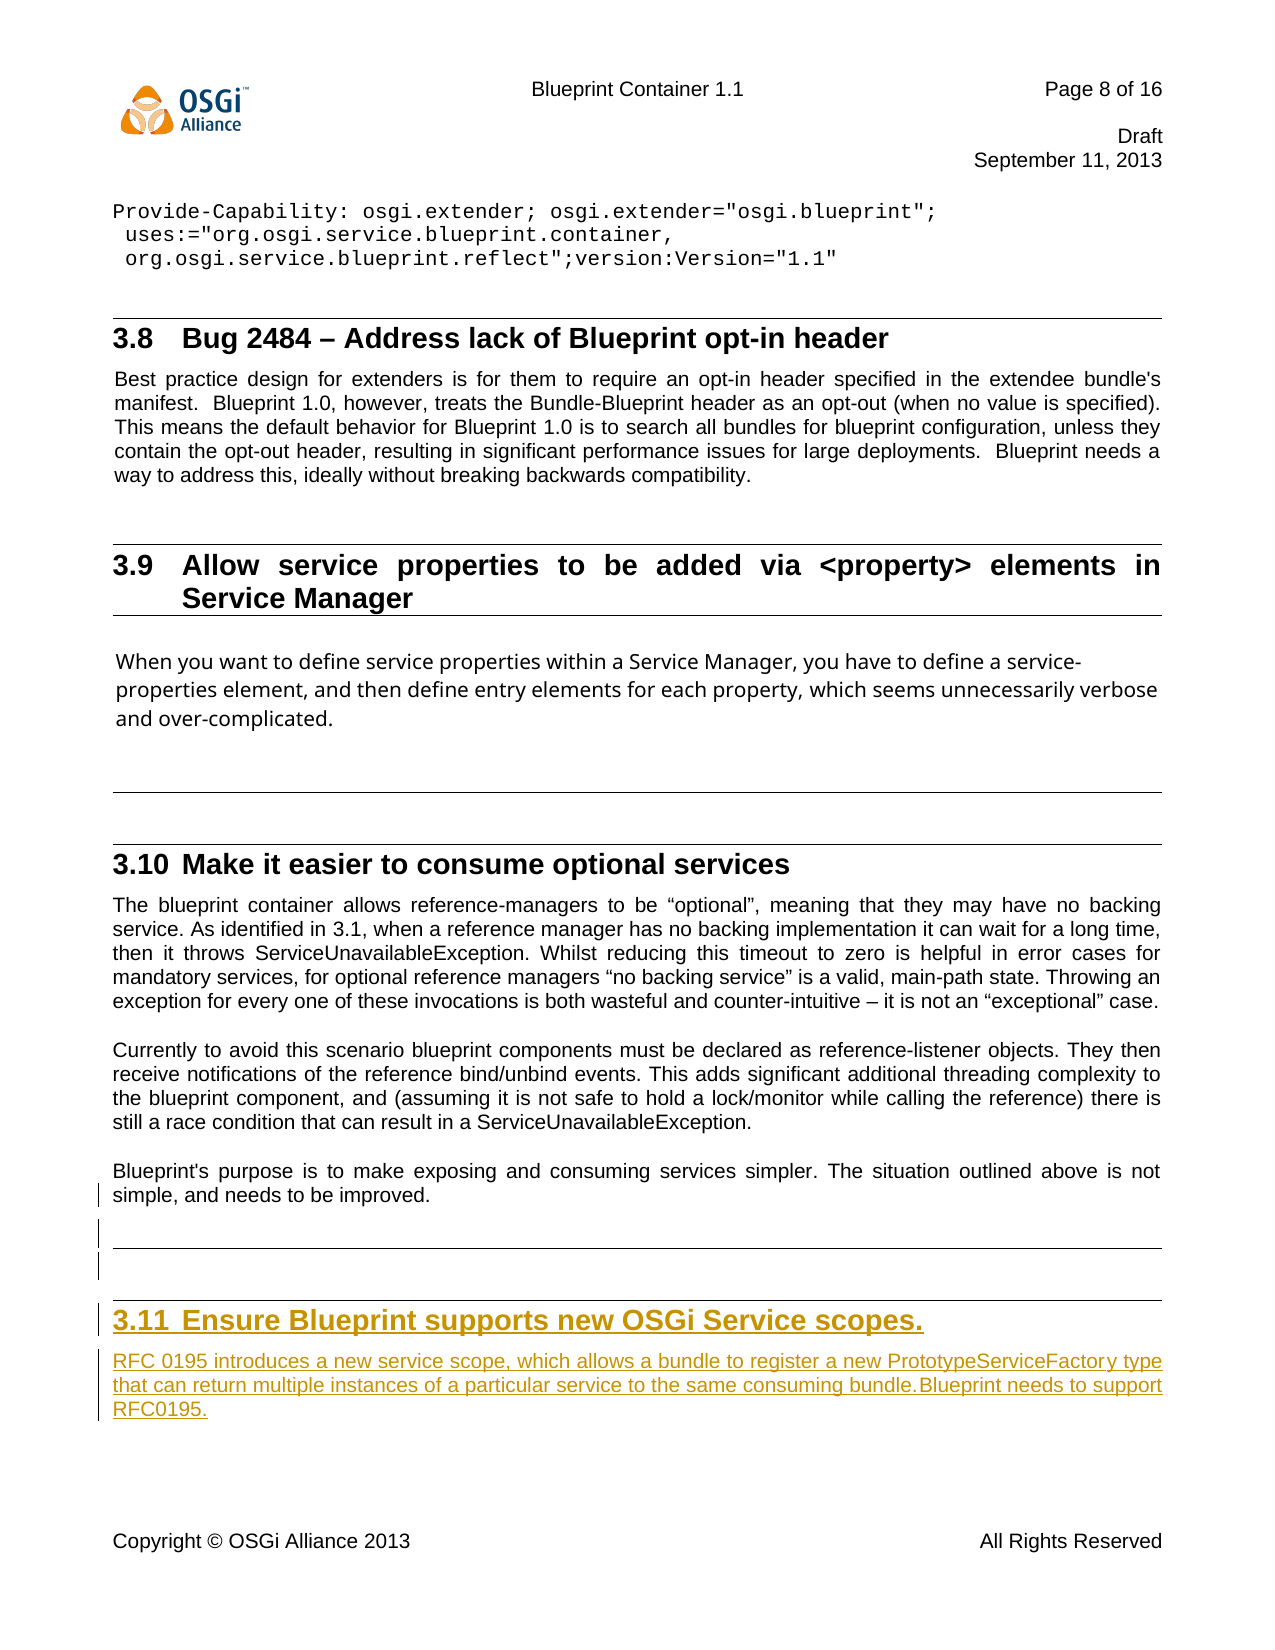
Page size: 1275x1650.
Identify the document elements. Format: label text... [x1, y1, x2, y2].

text that can return multiple instances of a particular service to the same consuming bundle.Blueprint needs to support [112, 1371, 1162, 1394]
list Best practice design for extenders is for them to require an opt-in header specified in the extendee bundle's manifest. Blueprint 1.0, however, treats the Bundle-Blueprint header as an opt-out (when no value is specified). This means the default behavior for Blueprint 1.0 is to search all bundles for blueprint configuration, unless they contain the opt-out header, resulting in significant performance issues for large deployments. Blueprint needs a way to address this, ideally without breaking backwards compatibility. [70, 367, 1162, 487]
text RFC 0195 introduces a new service scope, which allows a bundle to register a new PrototypeServiceFactory type [112, 1349, 1162, 1370]
text Currently to avoid this scenario blueprint components must be declared as reference-listener objects. They then receive notifications of the reference bind/unbind events. This adds significant additional threading complexity to the blueprint component, and (assuming it is not safe to hold a lock/monitor while calling the reference) there is still a race condition that can result in a ServiceUnavailableException. [112, 1038, 1162, 1134]
subtitle Ensure Blueprint supports new OSGi Service scopes. [112, 1301, 1162, 1336]
text Provide-Capability: osgi.extender; osgi.extender="osgi.blueprint"; [112, 201, 1162, 224]
subtitle Allow service properties to be added via <property> elements in Service Manager [112, 545, 1162, 614]
text Blueprint's purpose is to make exposing and consuming services simpler. The situation outlined above is not simple, and needs to be improved. [112, 1159, 1162, 1207]
text uses:="org.osgi.service.blueprint.container, [112, 224, 1162, 248]
subtitle Make it easier to consume optional services [112, 845, 1162, 881]
picture [113, 78, 257, 142]
text When you want to define service properties within a Service Manager, you have to define a service-properties element, and then define entry elements for each property, which seems unnecessarily verbose and over-complicated. [112, 643, 1162, 732]
text org.osgi.service.blueprint.reflect";version:Version="1.1" [112, 248, 1162, 272]
subtitle Bug 2484 – Address lack of Blueprint opt-in header [112, 319, 1162, 354]
text RFC0195. [112, 1395, 1162, 1421]
text The blueprint container allows reference-managers to be “optional”, meaning that they may have no backing service. As identified in 3.1, when a reference manager has no backing implementation it can wait for a long time, then it throws ServiceUnavailableException. Whilst reducing this timeout to zero is helpful in error cases for mandatory services, for optional reference managers “no backing service” is a valid, main-path state. Throwing an exception for every one of these invocations is both wasteful and counter-intuitive – it is not an “exceptional” case. [112, 893, 1162, 1013]
